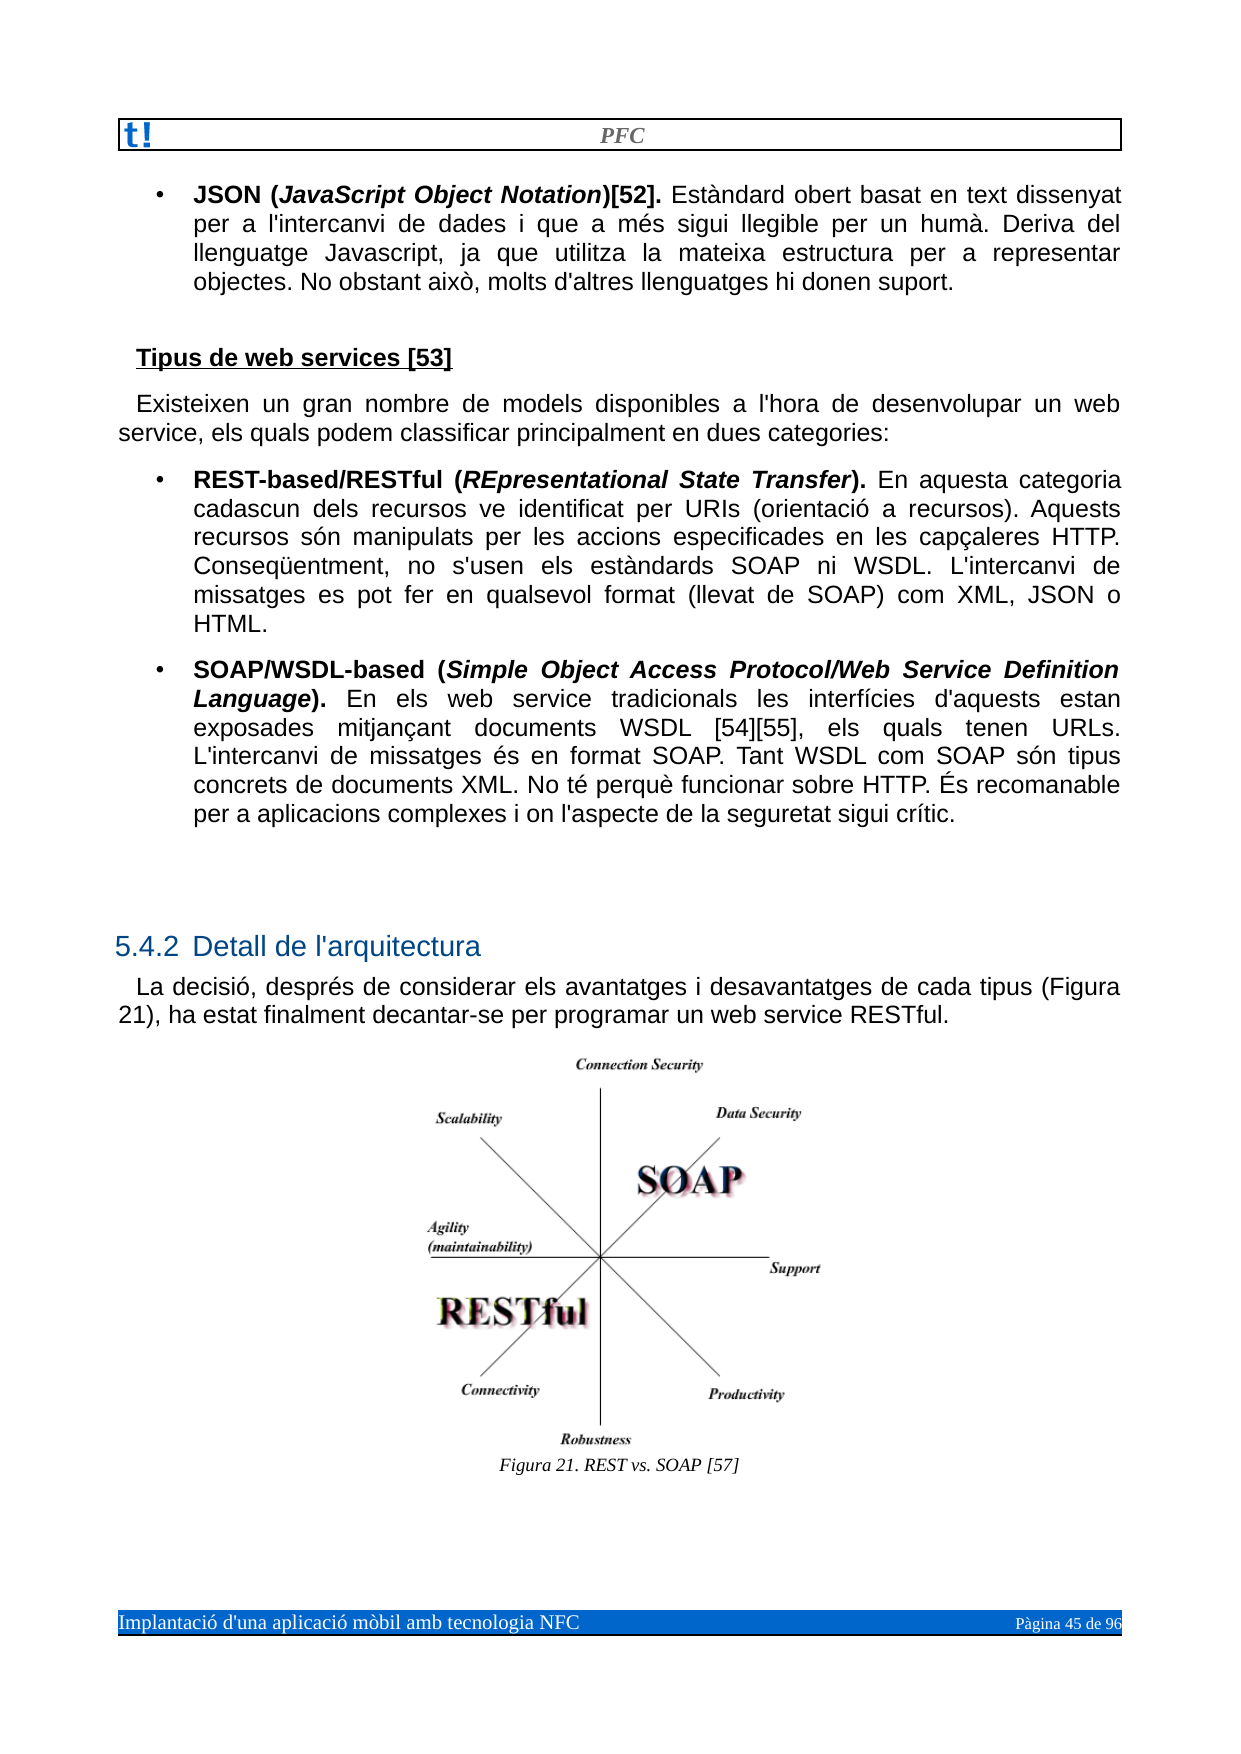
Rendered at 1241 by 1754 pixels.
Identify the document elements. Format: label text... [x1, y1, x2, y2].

text Existeixen un gran nombre de models disponibles a l'hora de desenvolupar un web service, els quals podem classificar principalment en dues categories: [118, 389, 1122, 447]
subtitle Detall de l'arquitectura [106, 929, 1122, 963]
text Figura 21. REST vs. SOAP [57] [413, 1454, 827, 1476]
list SOAP/WSDL-based (Simple Object Access Protocol/Web Service Definition Language). En els web service tradicionals les interfícies d'aquests estan exposades mitjançant documents WSDL [54][55], els quals tenen URLs. L'intercanvi de missatges és en format SOAP. Tant WSDL com SOAP són tipus concrets de documents XML. No té perquè funcionar sobre HTTP. És recomanable per a aplicacions complexes i on l'aspecte de la seguretat sigui crític. [156, 655, 1122, 828]
text La decisió, després de considerar els avantatges i desavantatges de cada tipus (Figura 21), ha estat finalment decantar-se per programar un web service RESTful. [118, 972, 1122, 1029]
text Tipus de web services [53] [118, 343, 1122, 372]
list REST-based/RESTful (REpresentational State Transfer). En aquesta categoria cadascun dels recursos ve identificat per URIs (orientació a recursos). Aquests recursos són manipulats per les accions especificades en les capçaleres HTTP. Conseqüentment, no s'usen els estàndards SOAP ni WSDL. L'intercanvi de missatges es pot fer en qualsevol format (llevat de SOAP) com XML, JSON o HTML. [156, 465, 1122, 637]
picture [413, 1050, 828, 1454]
list JSON (JavaScript Object Notation)[52]. Estàndard obert basat en text dissenyat per a l'intercanvi de dades i que a més sigui llegible per un humà. Deriva del llenguatge Javascript, ja que utilitza la mateixa estructura per a representar objectes. No obstant això, molts d'altres llenguatges hi donen suport. [156, 181, 1122, 296]
picture [123, 121, 151, 148]
